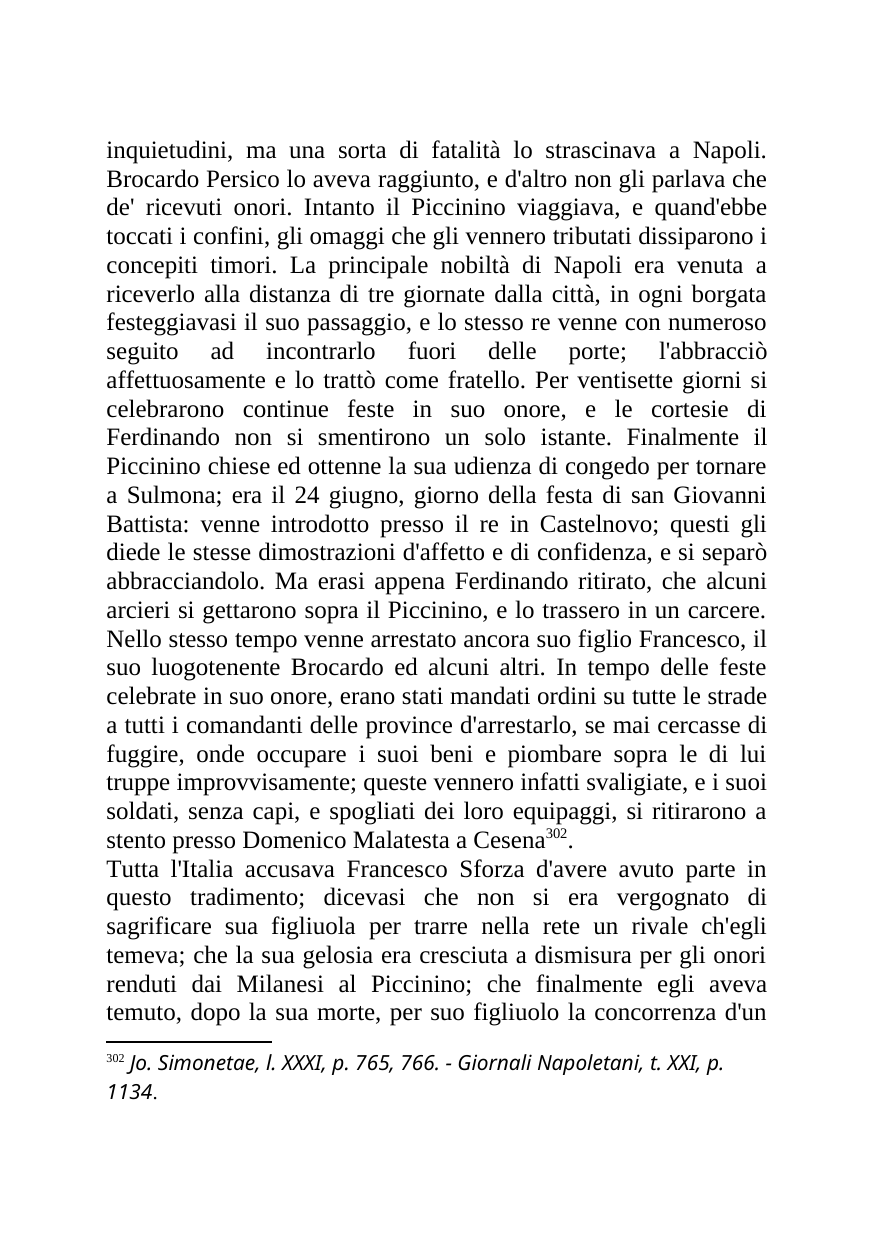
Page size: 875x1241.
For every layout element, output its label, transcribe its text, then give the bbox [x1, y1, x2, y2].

text Tutta l'Italia accusava Francesco Sforza d'avere avuto parte in questo tradimento; dicevasi che non si era vergognato di sagrificare sua figliuola per trarre nella rete un rivale ch'egli temeva; che la sua gelosia era cresciuta a dismisura per gli onori renduti dai Milanesi al Piccinino; che finalmente egli aveva temuto, dopo la sua morte, per suo figliuolo la concorrenza d'un [106, 854, 768, 1026]
text Jo. Simonetae, l. XXXI, p. 765, 766. - Giornali Napoletani, t. XXI, p. 1134. [106, 1048, 768, 1105]
text inquietudini, ma una sorta di fatalità lo strascinava a Napoli. Brocardo Persico lo aveva raggiunto, e d'altro non gli parlava che de' ricevuti onori. Intanto il Piccinino viaggiava, e quand'ebbe toccati i confini, gli omaggi che gli vennero tributati dissiparono i concepiti timori. La principale nobiltà di Napoli era venuta a riceverlo alla distanza di tre giornate dalla città, in ogni borgata festeggiavasi il suo passaggio, e lo stesso re venne con numeroso seguito ad incontrarlo fuori delle porte; l'abbracciò affettuosamente e lo trattò come fratello. Per ventisette giorni si celebrarono continue feste in suo onore, e le cortesie di Ferdinando non si smentirono un solo istante. Finalmente il Piccinino chiese ed ottenne la sua udienza di congedo per tornare a Sulmona; era il 24 giugno, giorno della festa di san Giovanni Battista: venne introdotto presso il re in Castelnovo; questi gli diede le stesse dimostrazioni d'affetto e di confidenza, e si separò abbracciandolo. Ma erasi appena Ferdinando ritirato, che alcuni arcieri si gettarono sopra il Piccinino, e lo trassero in un carcere. Nello stesso tempo venne arrestato ancora suo figlio Francesco, il suo luogotenente Brocardo ed alcuni altri. In tempo delle feste celebrate in suo onore, erano stati mandati ordini su tutte le strade a tutti i comandanti delle province d'arrestarlo, se mai cercasse di fuggire, onde occupare i suoi beni e piombare sopra le di lui truppe improvvisamente; queste vennero infatti svaligiate, e i suoi soldati, senza capi, e spogliati dei loro equipaggi, si ritirarono a stento presso Domenico Malatesta a Cesena. [106, 135, 768, 854]
